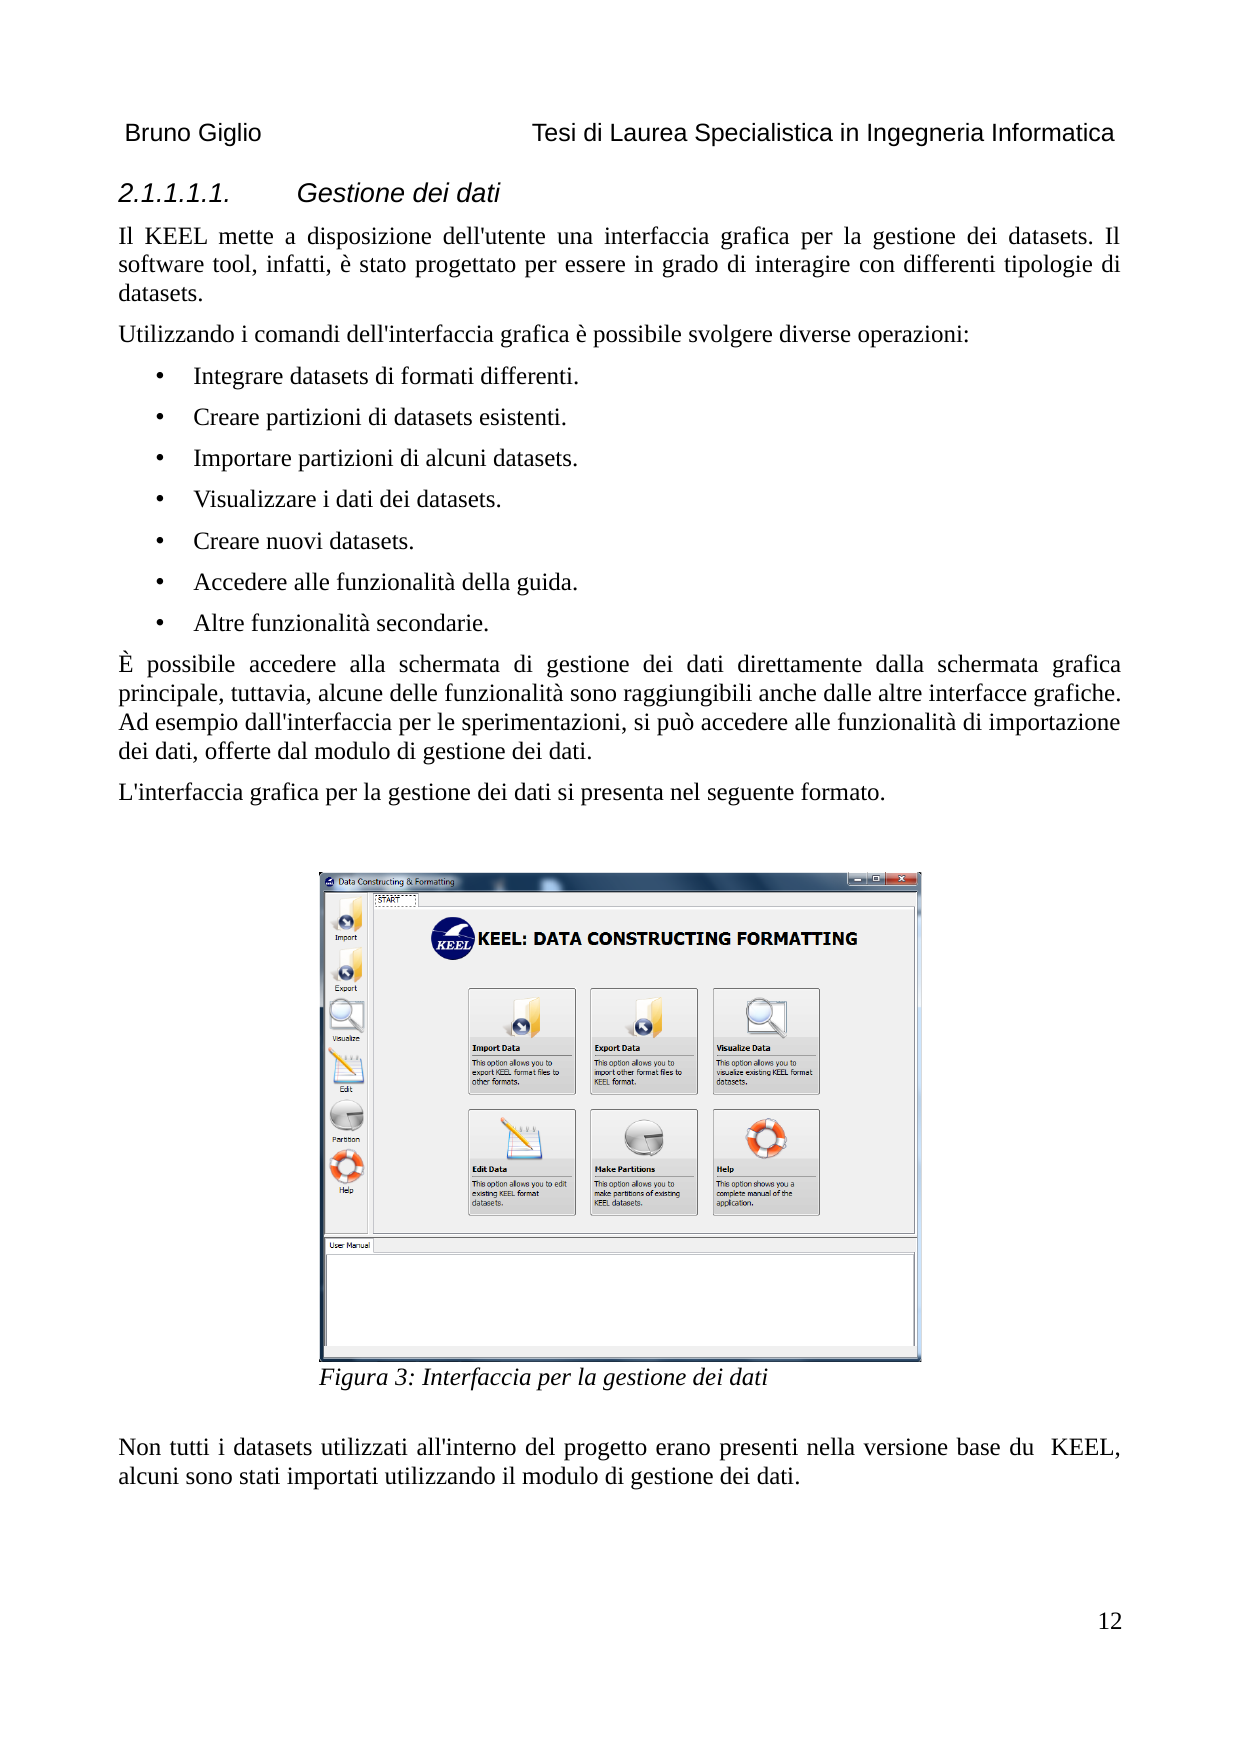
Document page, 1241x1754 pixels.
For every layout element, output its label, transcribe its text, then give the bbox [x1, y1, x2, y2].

text L'interfaccia grafica per la gestione dei dati si presenta nel seguente formato. [118, 777, 1122, 806]
list Visualizzare i dati dei datasets. [156, 484, 1122, 513]
list Altre funzionalità secondarie. [156, 608, 1122, 637]
text Il KEEL mette a disposizione dell'utente una interfaccia grafica per la gestione dei datasets. Il software tool, infatti, è stato progettato per essere in grado di interagire con differenti tipologie di datasets. [118, 221, 1122, 307]
subtitle Gestione dei dati [118, 177, 1122, 208]
list Creare nuovi datasets. [156, 526, 1122, 554]
list Integrare datasets di formati differenti. [156, 361, 1122, 389]
text Non tutti i datasets utilizzati all'interno del progetto erano presenti nella versione base du KEEL, alcuni sono stati importati utilizzando il modulo di gestione dei dati. [118, 1432, 1122, 1489]
text Utilizzando i comandi dell'interfaccia grafica è possibile svolgere diverse operazioni: [118, 319, 1122, 348]
picture [319, 872, 922, 1362]
list Creare partizioni di datasets esistenti. [156, 402, 1122, 431]
list Importare partizioni di alcuni datasets. [156, 443, 1122, 472]
list Accedere alle funzionalità della guida. [156, 567, 1122, 596]
text È possibile accedere alla schermata di gestione dei dati direttamente dalla schermata grafica principale, tuttavia, alcune delle funzionalità sono raggiungibili anche dalle altre interfacce grafiche. Ad esempio dall'interfaccia per le sperimentazioni, si può accedere alle funzionalità di importazione dei dati, offerte dal modulo di gestione dei dati. [118, 649, 1122, 764]
text Figura 3: Interfaccia per la gestione dei dati [319, 1362, 921, 1391]
